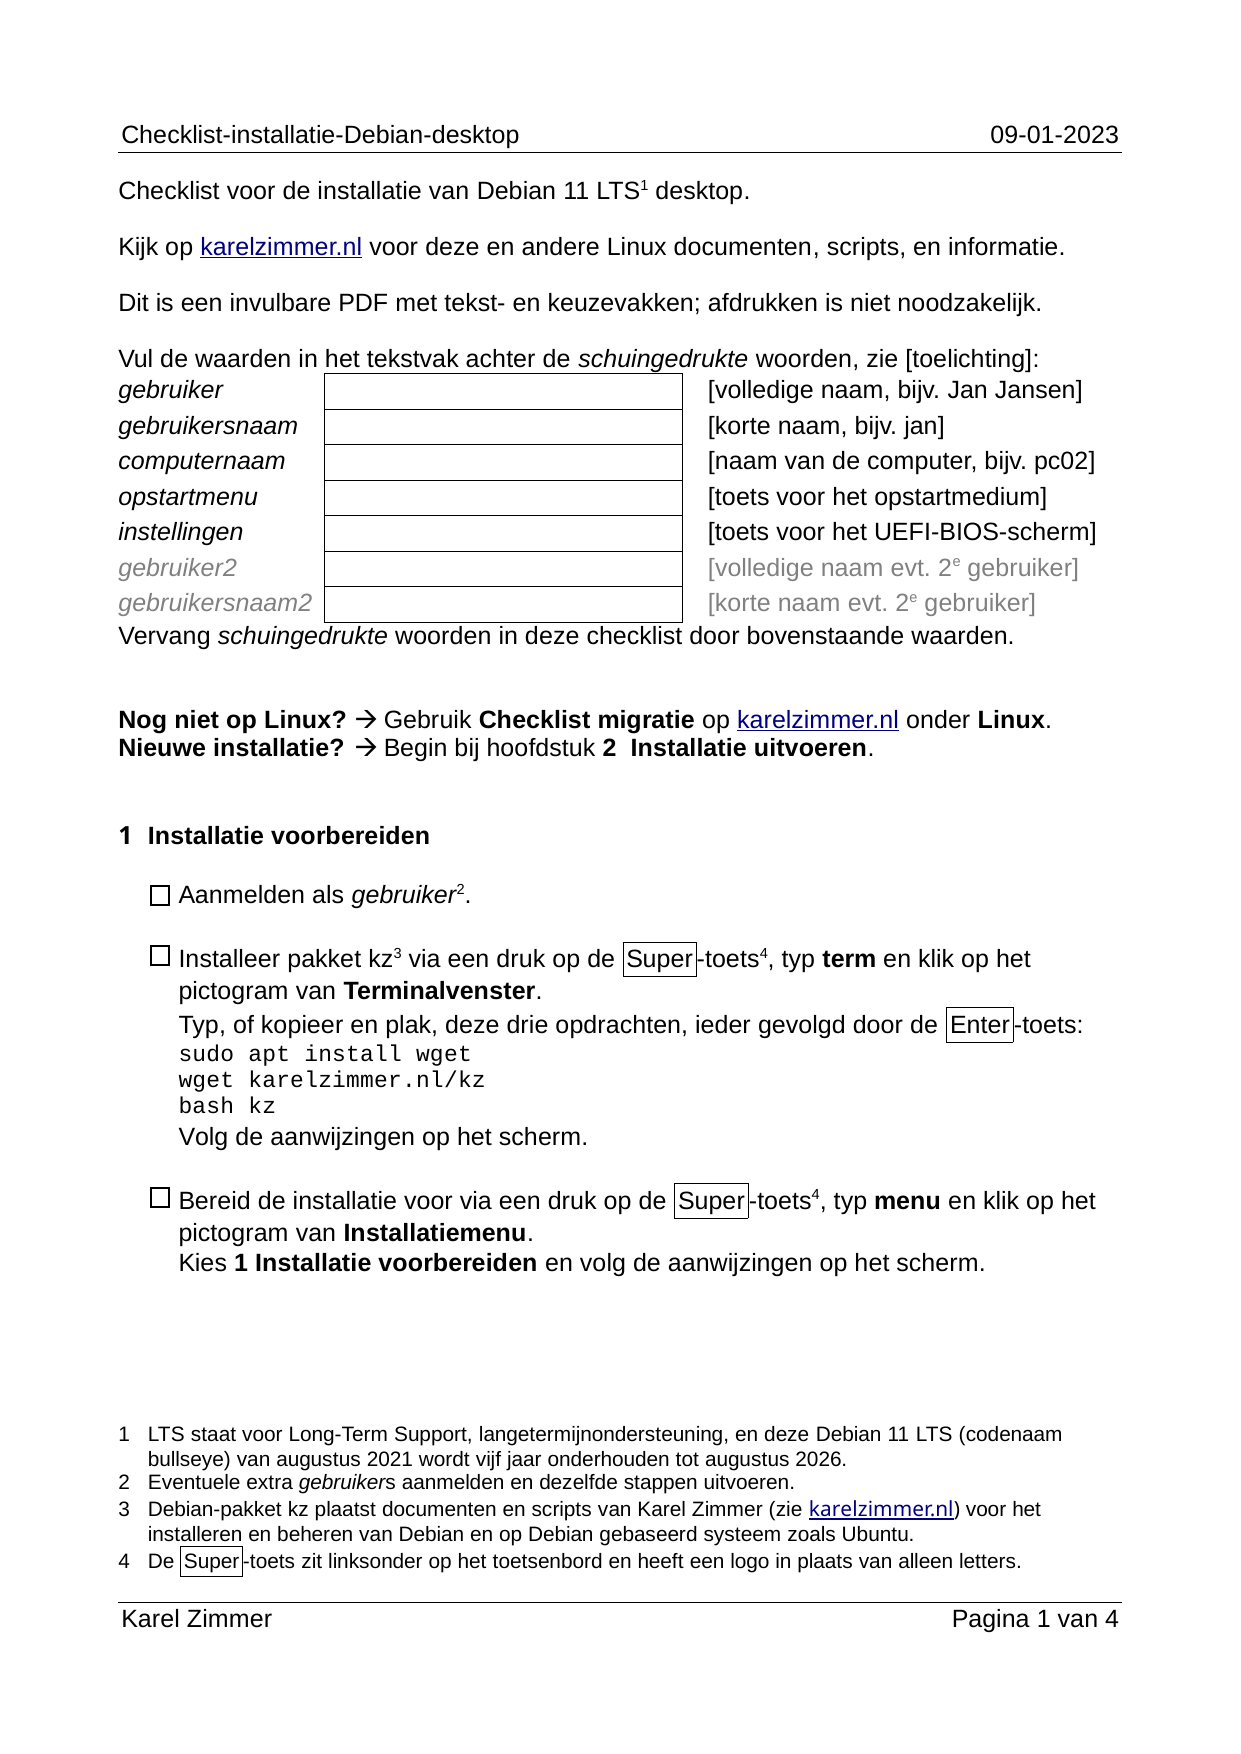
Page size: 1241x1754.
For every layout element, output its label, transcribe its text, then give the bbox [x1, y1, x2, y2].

text Nieuwe installatie?  Begin bij hoofdstuk 2 Installatie uitvoeren. [118, 734, 1122, 762]
table_cell [141, 910, 177, 941]
table_cell [141, 1006, 177, 1122]
table_header Aanmelden als gebruiker. [177, 880, 1120, 910]
text gebruiker2 [118, 551, 324, 586]
text gebruikersnaam [118, 409, 324, 444]
text [toets voor het UEFI-BIOS-scherm] [683, 515, 1122, 551]
text [volledige naam, bijv. Jan Jansen] [683, 373, 1122, 409]
text Dit is een invulbare PDF met tekst- en keuzevakken; afdrukken is niet noodzakelijk. [118, 289, 1122, 317]
table_header [141, 880, 177, 910]
text [toets voor het opstartmedium] [683, 480, 1122, 515]
text computernaam [118, 444, 324, 480]
text opstartmenu [118, 480, 324, 515]
text instellingen [118, 515, 324, 551]
table_cell [141, 1182, 177, 1248]
text [korte naam, bijv. jan] [683, 409, 1122, 444]
text Nog niet op Linux?  Gebruik Checklist migratie op karelzimmer.nl onder Linux. [118, 706, 1122, 734]
table_cell [141, 1152, 177, 1182]
text Checklist voor de installatie van Debian 11 LTS desktop. [118, 177, 1122, 205]
table_cell Installeer pakket kz via een druk op de Super-toets, typ term en klik op het pictogram van Terminalvenster. [177, 941, 1120, 1006]
text Vervang schuingedrukte woorden in deze checklist door bovenstaande waarden. [118, 622, 1122, 650]
table_cell [141, 1122, 177, 1152]
table_cell Kies 1 Installatie voorbereiden en volg de aanwijzingen op het scherm. [177, 1248, 1120, 1278]
text LTS staat voor Long-Term Support, langetermijnondersteuning, en deze Debian 11 LTS (codenaam bullseye) van augustus 2021 wordt vijf jaar onderhouden tot augustus 2026. [118, 1419, 1122, 1471]
table_cell [141, 941, 177, 1006]
text [volledige naam evt. 2e gebruiker] [683, 551, 1122, 586]
table_cell [141, 1248, 177, 1278]
text Kijk op karelzimmer.nl voor deze en andere Linux documenten, scripts, en informatie. [118, 233, 1122, 261]
table_cell Volg de aanwijzingen op het scherm. [177, 1122, 1120, 1152]
text [korte naam evt. 2e gebruiker] [683, 586, 1122, 622]
text gebruikersnaam2 [118, 586, 324, 622]
table_cell Bereid de installatie voor via een druk op de Super-toets4, typ menu en klik op het pictogram van Installatiemenu. [177, 1182, 1120, 1248]
text gebruiker [118, 373, 324, 409]
text Vul de waarden in het tekstvak achter de schuingedrukte woorden, zie [toelichting]: [118, 345, 1122, 373]
list Installatie voorbereiden [118, 818, 1122, 852]
table_cell [177, 910, 1120, 941]
table_cell Typ, of kopieer en plak, deze drie opdrachten, ieder gevolgd door de Enter-toets: sudo apt install wget wget karelzimmer.nl/kz bash kz [177, 1006, 1120, 1122]
table_cell [177, 1152, 1120, 1182]
text [naam van de computer, bijv. pc02] [683, 444, 1122, 480]
